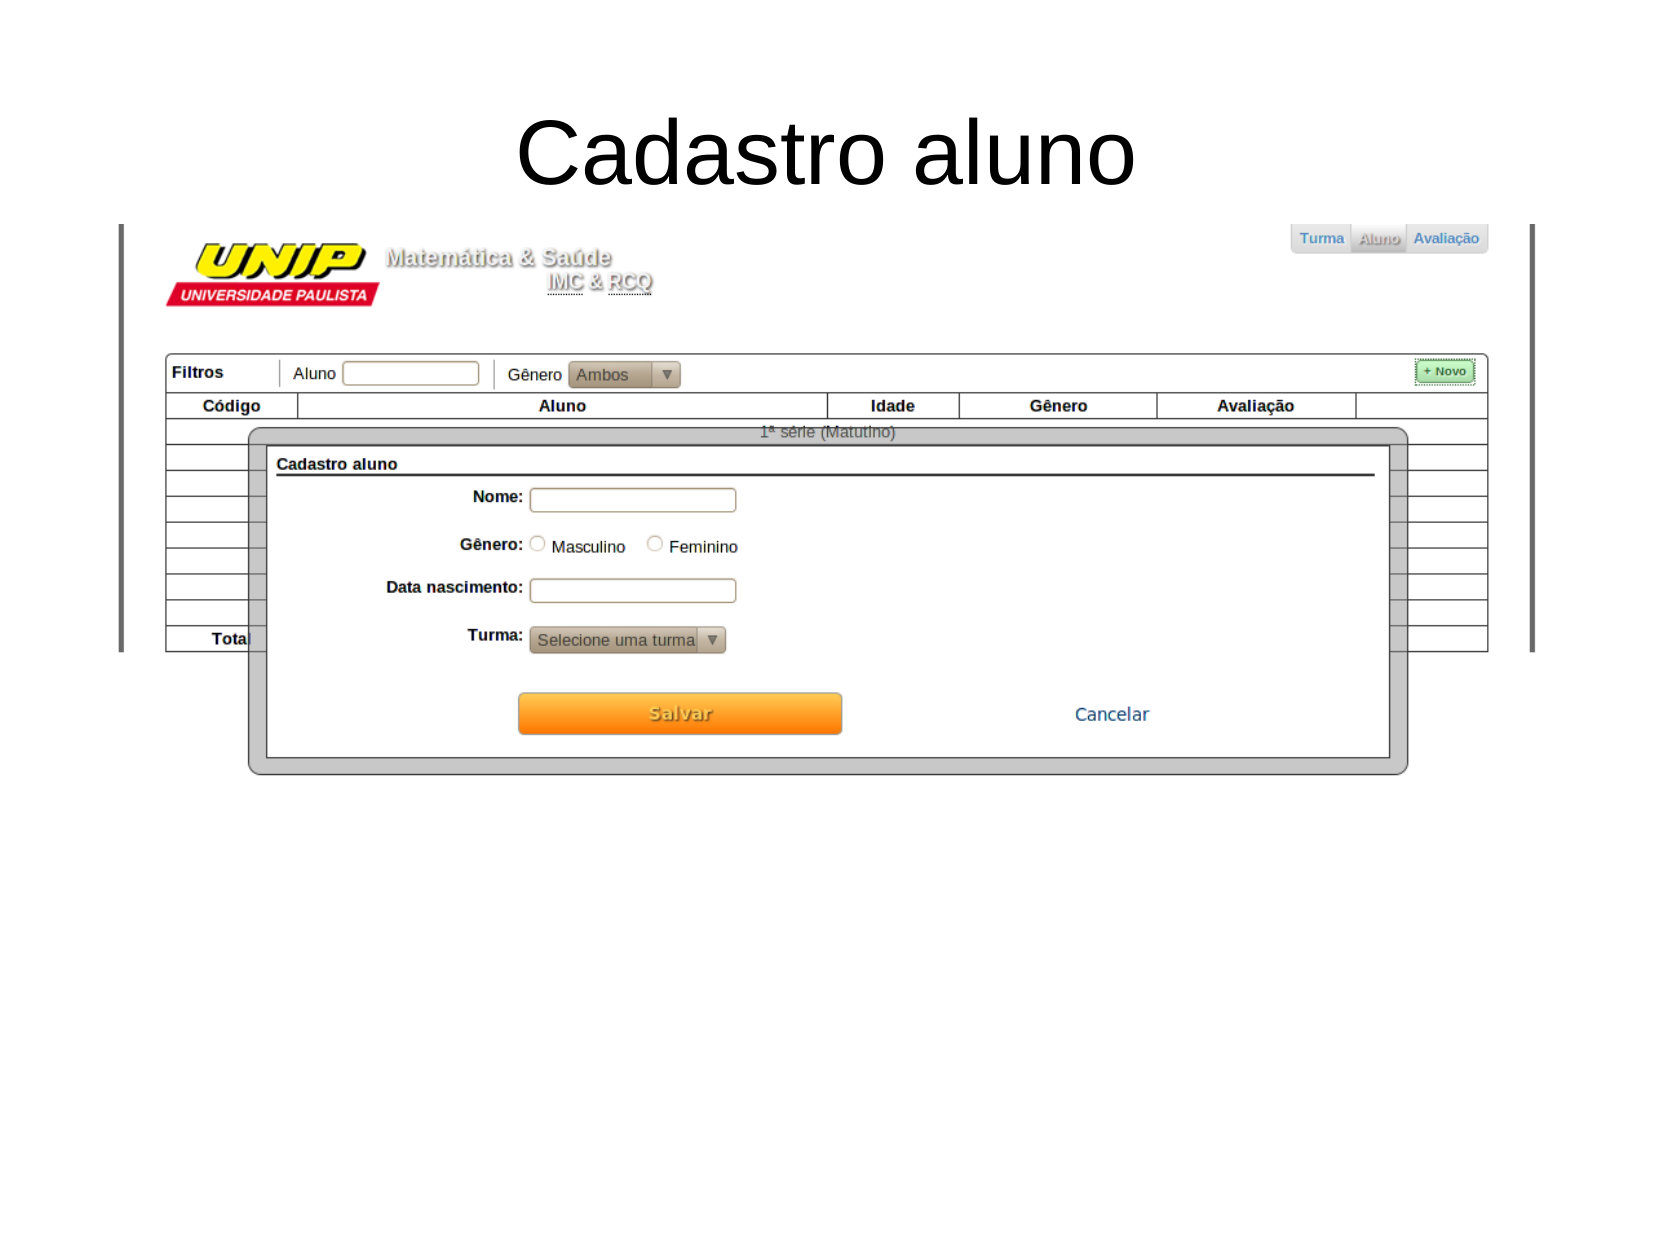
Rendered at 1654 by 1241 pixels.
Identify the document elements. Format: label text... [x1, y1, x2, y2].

title Cadastro aluno [82, 56, 1571, 224]
picture [0, 224, 1654, 1007]
